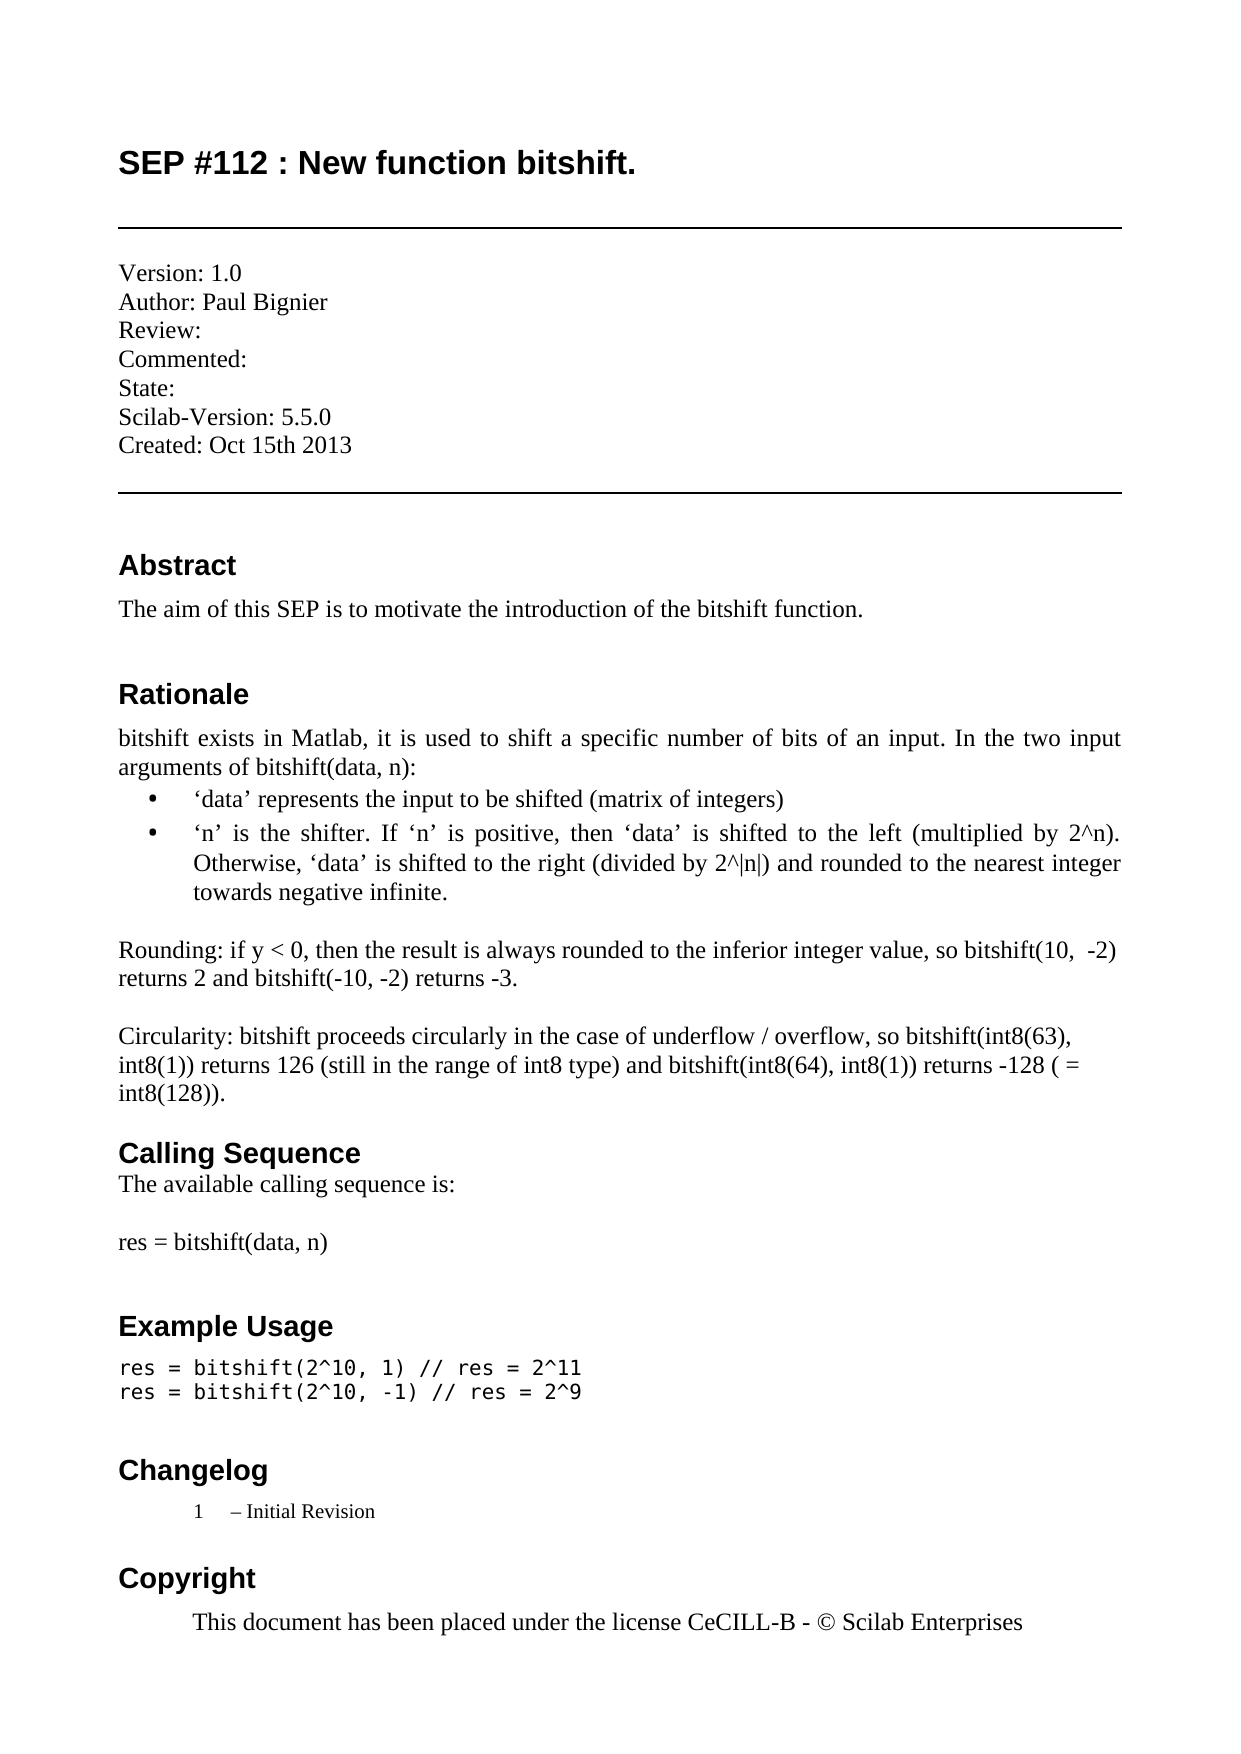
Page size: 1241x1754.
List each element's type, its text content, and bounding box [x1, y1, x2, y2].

text res = bitshift(data, n) [118, 1227, 1122, 1256]
text bitshift exists in Matlab, it is used to shift a specific number of bits of an input. In the two input arguments of bitshift(data, n): [118, 723, 1122, 780]
list ‘n’ is the shifter. If ‘n’ is positive, then ‘data’ is shifted to the left (multiplied by 2^n). Otherwise, ‘data’ is shifted to the right (divided by 2^|n|) and rounded to the nearest integer towards negative infinite. [148, 814, 1122, 906]
text The available calling sequence is: [118, 1169, 1122, 1198]
text Rounding: if y < 0, then the result is always rounded to the inferior integer value, so bitshift(10, -2) returns 2 and bitshift(-10, -2) returns -3. [118, 935, 1122, 992]
subtitle Copyright [118, 1561, 1122, 1594]
text res = bitshift(2^10, 1) // res = 2^11 [118, 1356, 1122, 1380]
subtitle SEP #112 : New function bitshift. [118, 143, 1122, 182]
text The aim of this SEP is to motivate the introduction of the bitshift function. [118, 594, 1122, 623]
text This document has been placed under the license CeCILL-B - © Scilab Enterprises [118, 1607, 1122, 1636]
text Created: Oct 15th 2013 [118, 431, 1122, 459]
list ‘data’ represents the input to be shifted (matrix of integers) [148, 780, 1122, 814]
text Commented: [118, 344, 1122, 373]
text Calling Sequence [118, 1136, 1122, 1169]
subtitle Rationale [118, 677, 1122, 710]
subtitle Example Usage [118, 1309, 1122, 1343]
text Circularity: bitshift proceeds circularly in the case of underflow / overflow, so bitshift(int8(63), int8(1)) returns 126 (still in the range of int8 type) and bitshift(int8(64), int8(1)) returns -128 ( = int8(128)). [118, 1021, 1122, 1107]
text Scilab-Version: 5.5.0 [118, 402, 1122, 431]
subtitle Abstract [118, 548, 1122, 582]
text State: [118, 373, 1122, 402]
text Author: Paul Bignier [118, 287, 1122, 316]
text Version: 1.0 [118, 258, 1122, 287]
text Review: [118, 316, 1122, 344]
subtitle Changelog [118, 1453, 1122, 1487]
text res = bitshift(2^10, -1) // res = 2^9 [118, 1380, 1122, 1404]
list – Initial Revision [193, 1499, 1122, 1523]
